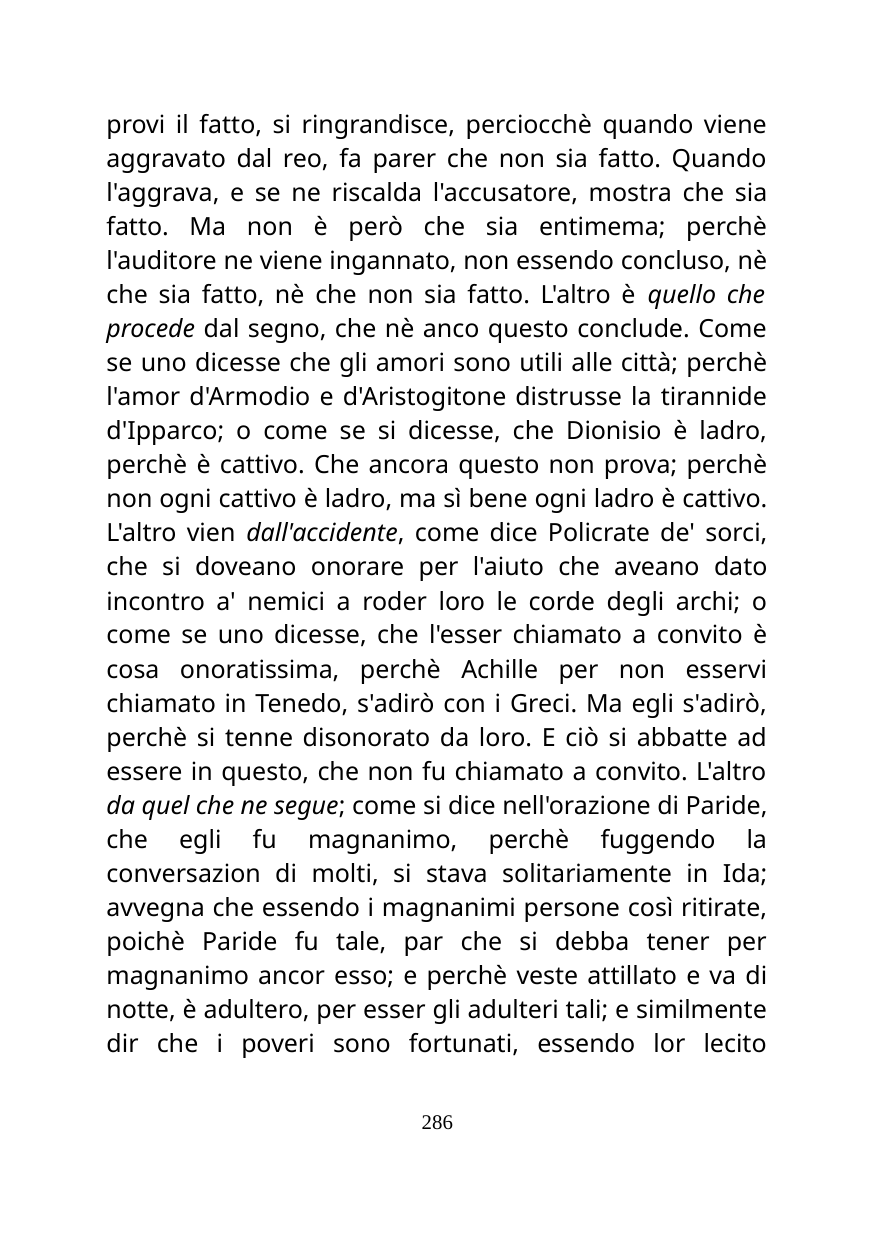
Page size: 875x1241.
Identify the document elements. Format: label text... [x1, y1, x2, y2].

text provi il fatto, si ringrandisce, perciocchè quando viene aggravato dal reo, fa parer che non sia fatto. Quando l'aggrava, e se ne riscalda l'accusatore, mostra che sia fatto. Ma non è però che sia entimema; perchè l'auditore ne viene ingannato, non essendo concluso, nè che sia fatto, nè che non sia fatto. L'altro è quello che procede dal segno, che nè anco questo conclude. Come se uno dicesse che gli amori sono utili alle città; perchè l'amor d'Armodio e d'Aristogitone distrusse la tirannide d'Ipparco; o come se si dicesse, che Dionisio è ladro, perchè è cattivo. Che ancora questo non prova; perchè non ogni cattivo è ladro, ma sì bene ogni ladro è cattivo. L'altro vien dall'accidente, come dice Policrate de' sorci, che si doveano onorare per l'aiuto che aveano dato incontro a' nemici a roder loro le corde degli archi; o come se uno dicesse, che l'esser chiamato a convito è cosa onoratissima, perchè Achille per non esservi chiamato in Tenedo, s'adirò con i Greci. Ma egli s'adirò, perchè si tenne disonorato da loro. E ciò si abbatte ad essere in questo, che non fu chiamato a convito. L'altro da quel che ne segue; come si dice nell'orazione di Paride, che egli fu magnanimo, perchè fuggendo la conversazion di molti, si stava solitariamente in Ida; avvegna che essendo i magnanimi persone così ritirate, poichè Paride fu tale, par che si debba tener per magnanimo ancor esso; e perchè veste attillato e va di notte, è adultero, per esser gli adulteri tali; e similmente dir che i poveri sono fortunati, essendo lor lecito [106, 106, 768, 1060]
